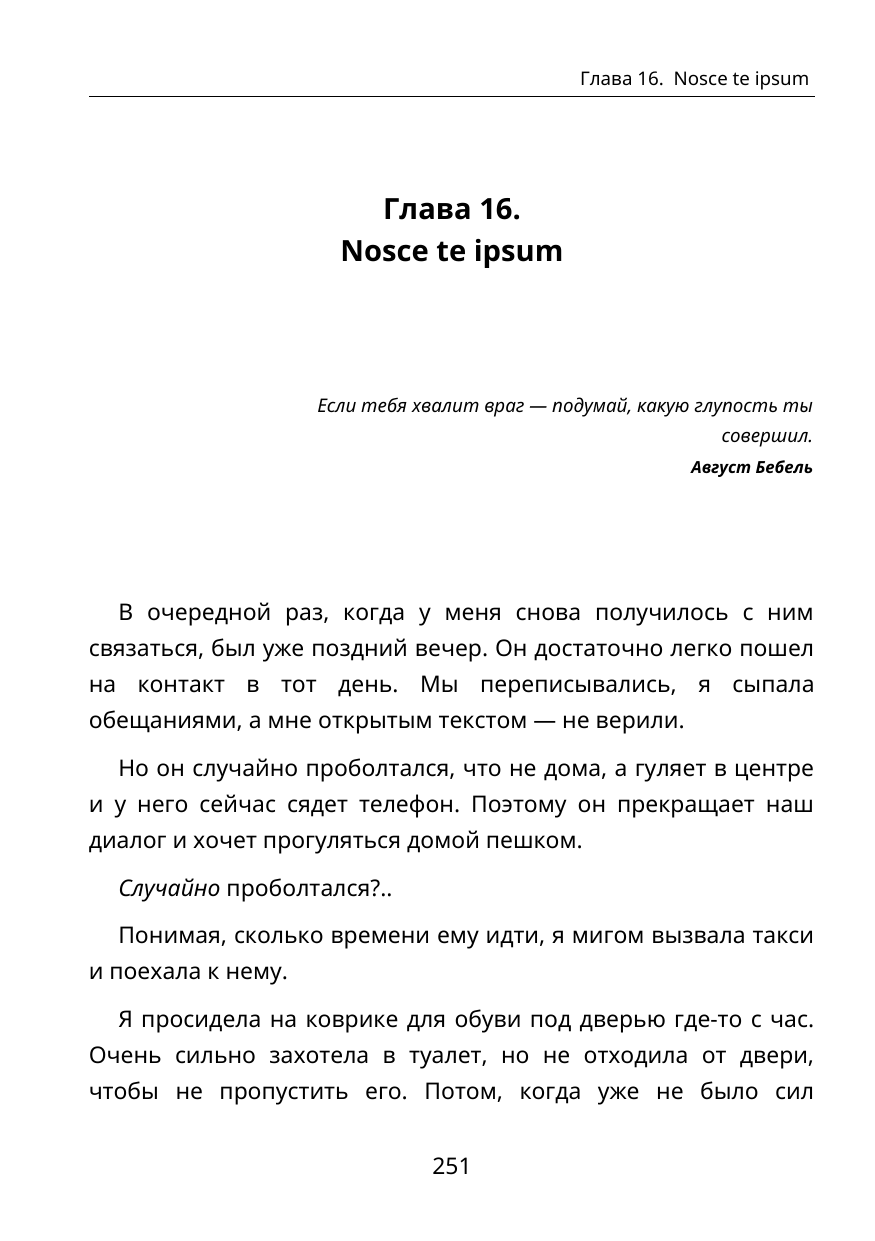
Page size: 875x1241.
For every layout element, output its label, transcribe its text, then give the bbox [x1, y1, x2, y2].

text Случайно проболтался?.. [88, 871, 815, 903]
text Я просидела на коврике для обуви под дверью где-то с час. Очень сильно захотела в туалет, но не отходила от двери, чтобы не пропустить его. Потом, когда уже не было сил [88, 1003, 815, 1106]
text В очередной раз, когда у меня снова получилось с ним связаться, был уже поздний вечер. Он достаточно легко пошел на контакт в тот день. Мы переписывались, я сыпала обещаниями, а мне открытым текстом — не верили. [88, 596, 815, 735]
text Но он случайно проболтался, что не дома, а гуляет в центре и у него сейчас сядет телефон. Поэтому он прекращает наш диалог и хочет прогуляться домой пешком. [88, 752, 815, 855]
text Август Бебель [148, 448, 815, 478]
subtitle Глава 16. Nosce te ipsum [88, 185, 815, 270]
text Понимая, сколько времени ему идти, я мигом вызвала такси и поехала к нему. [88, 919, 815, 986]
text Если тебя хвалит враг — подумай, какую глупость ты совершил. [236, 388, 815, 448]
